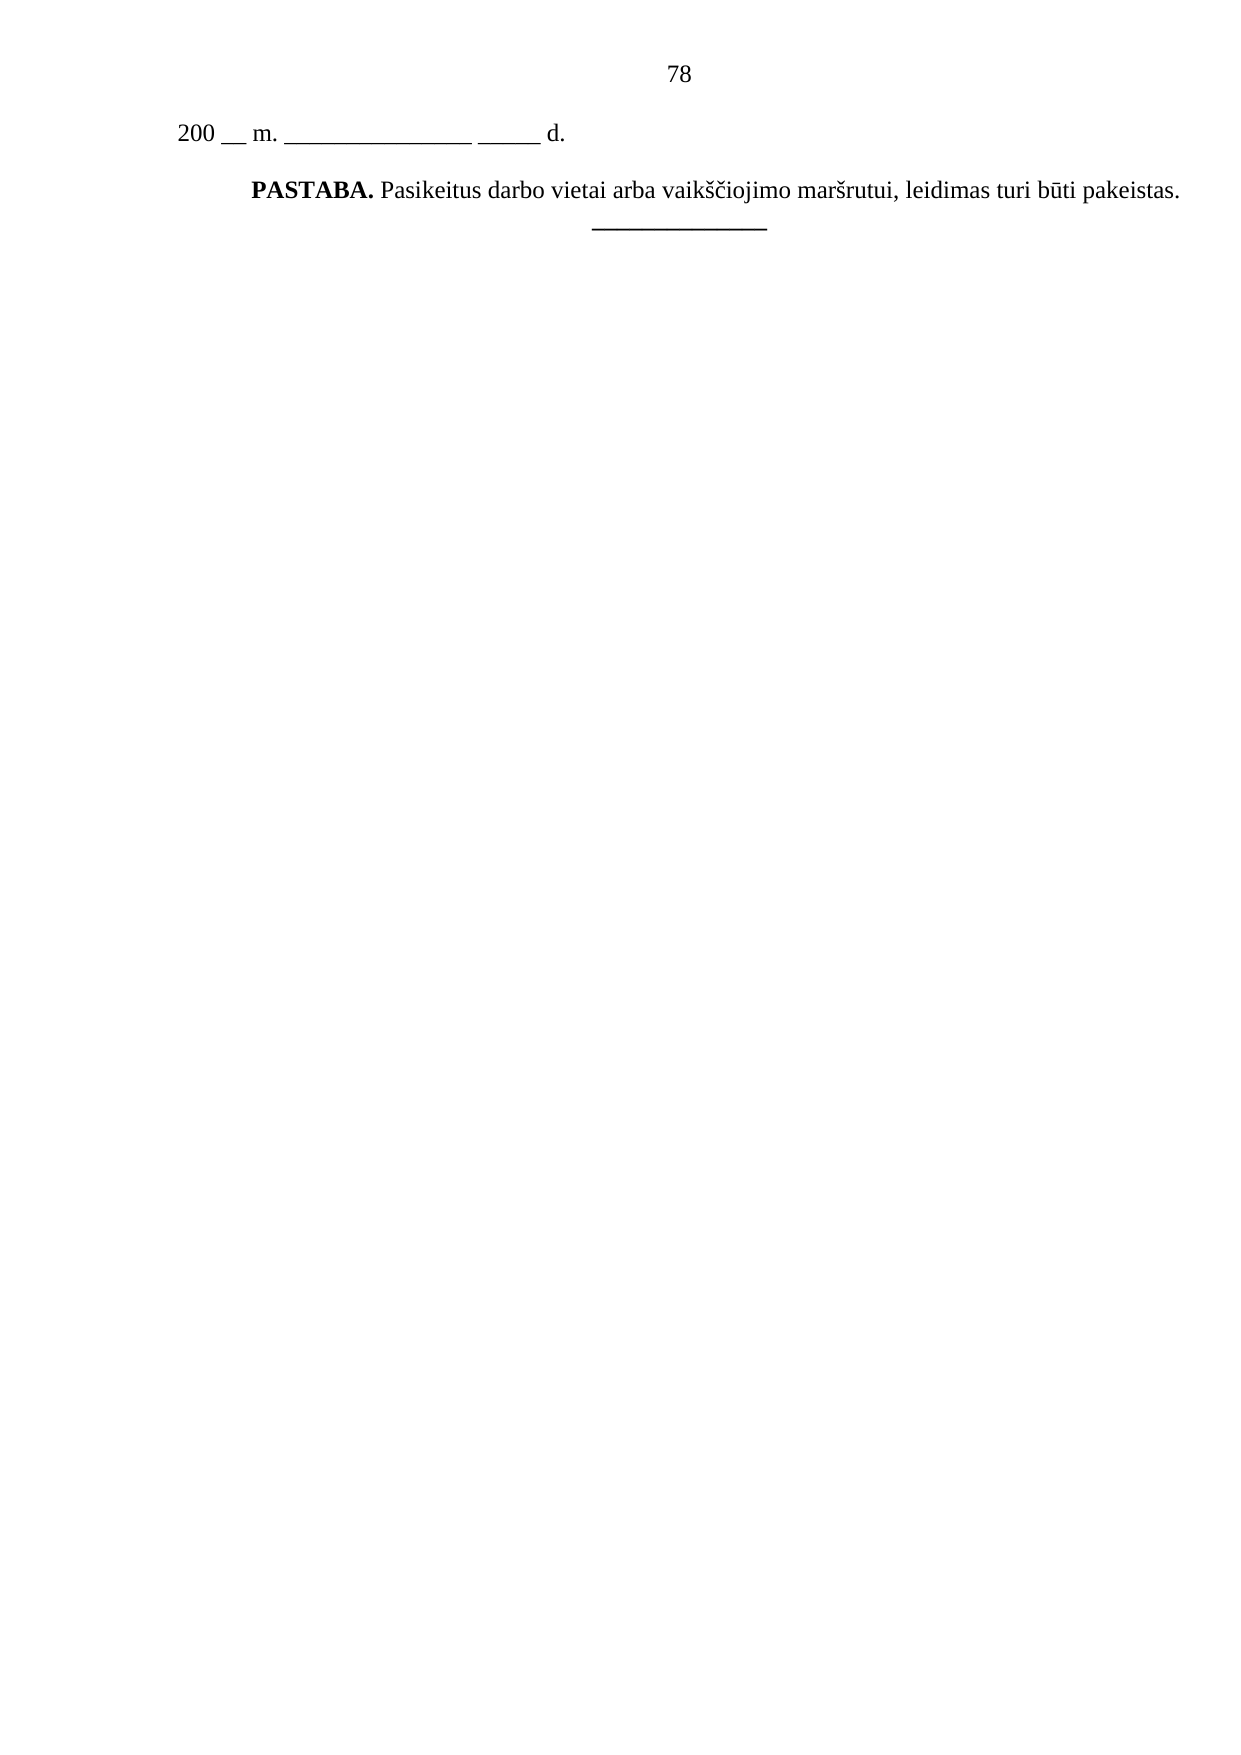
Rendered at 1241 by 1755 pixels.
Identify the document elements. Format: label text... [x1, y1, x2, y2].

text PASTABA. Pasikeitus darbo vietai arba vaikščiojimo maršrutui, leidimas turi būti pakeistas. [177, 176, 1181, 204]
text 200 __ m. _______________ _____ d. [177, 118, 1181, 147]
text ______________ [177, 204, 1181, 233]
